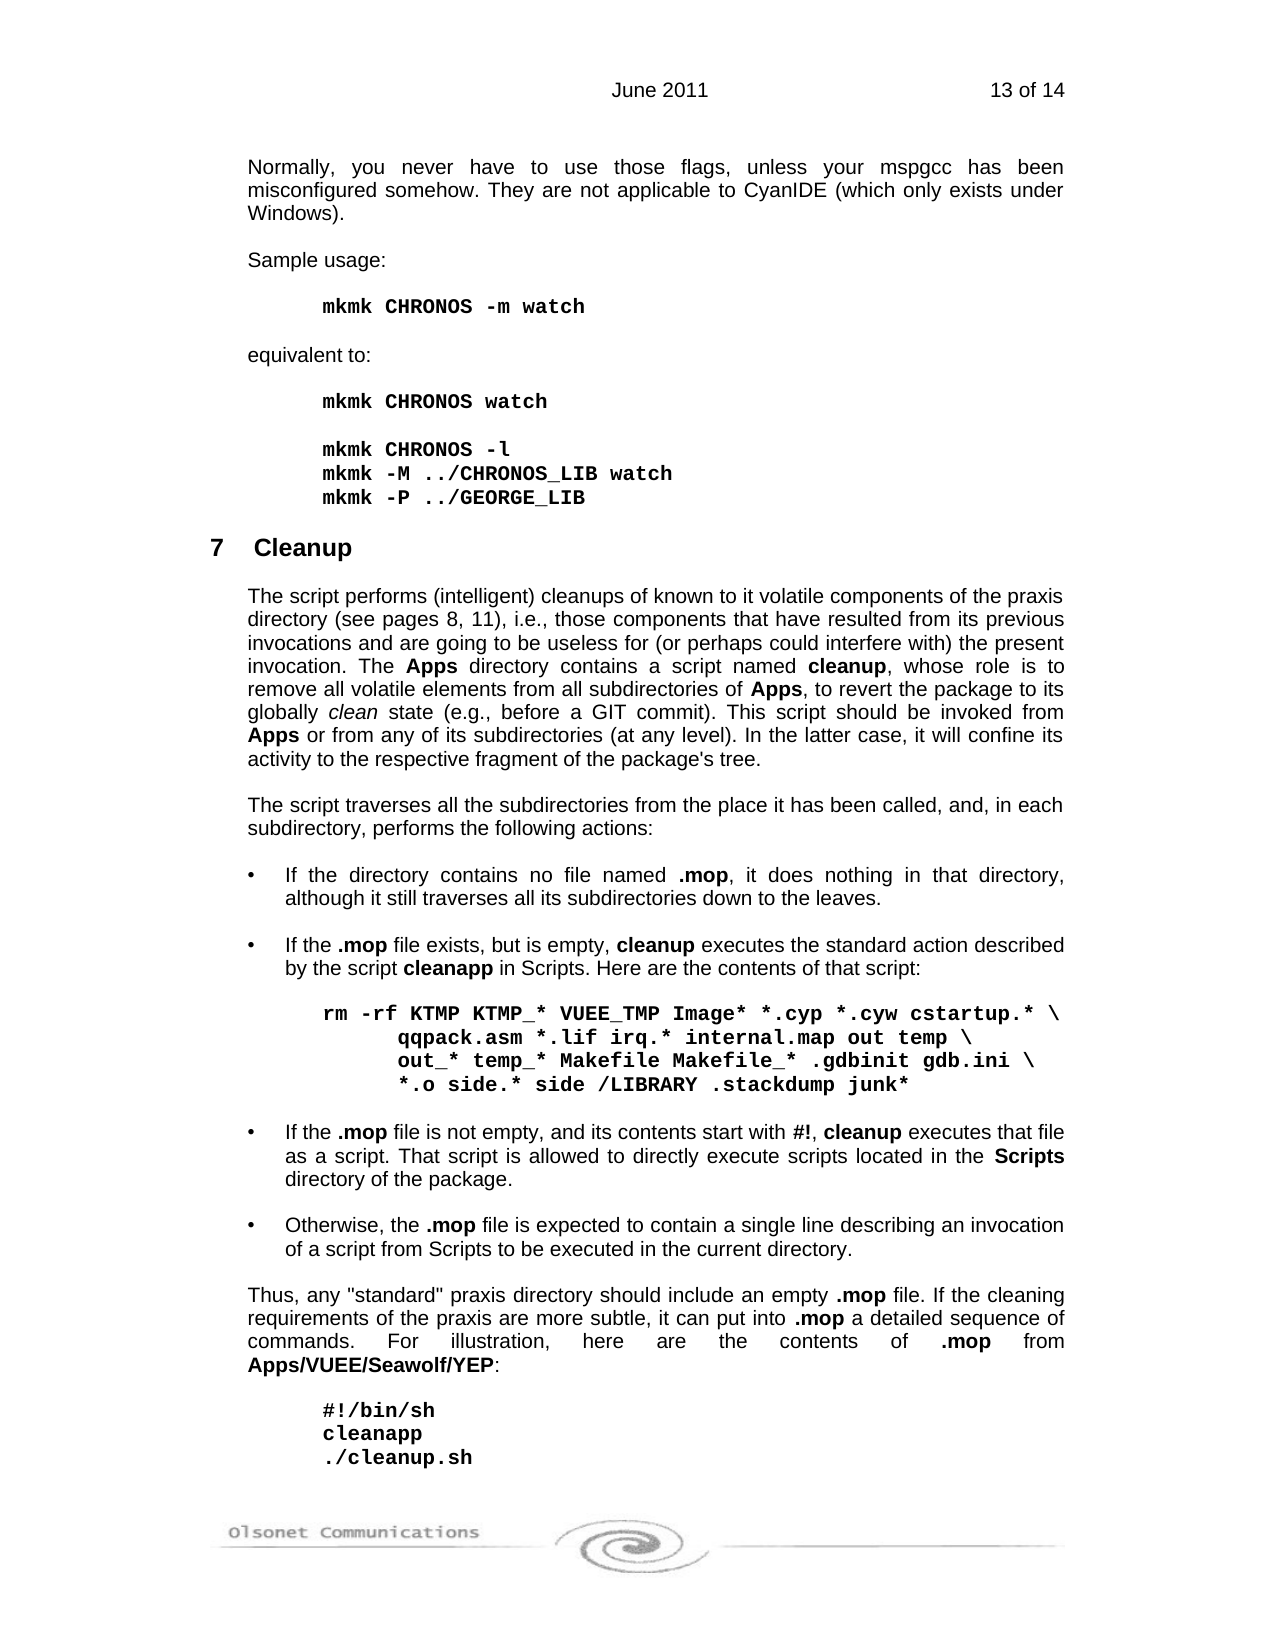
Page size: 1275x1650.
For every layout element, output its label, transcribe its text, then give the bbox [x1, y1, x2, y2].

picture [210, 1504, 1065, 1596]
list If the .mop file is not empty, and its contents start with #!, cleanup executes that file as a script. That script is allowed to directly execute scripts located in the Scripts directory of the package. [247, 1121, 1065, 1191]
list If the directory contains no file named .mop, it does nothing in that directory, although it still traverses all its subdirectories down to the leaves. [247, 863, 1065, 910]
text mkmk -P ../GEORGE_LIB [247, 487, 1065, 510]
text ./cleanup.sh [247, 1447, 1065, 1471]
text Sample usage: [247, 248, 1065, 272]
text mkmk CHRONOS -l [247, 438, 1065, 463]
list Otherwise, the .mop file is expected to contain a single line describing an invocation of a script from Scripts to be executed in the current directory. [247, 1214, 1065, 1260]
text mkmk -M ../CHRONOS_LIB watch [247, 463, 1065, 487]
text equivalent to: [247, 343, 1065, 366]
text qqpack.asm *.lif irq.* internal.map out temp \ [247, 1027, 1065, 1050]
subtitle Cleanup [210, 533, 1065, 561]
text The script traverses all the subdirectories from the place it has been called, and, in each subdirectory, performs the following actions: [247, 794, 1065, 840]
text mkmk CHRONOS -m watch [247, 295, 1065, 320]
text *.o side.* side /LIBRARY .stackdump junk* [247, 1074, 1065, 1098]
text Thus, any "standard" praxis directory should include an empty .mop file. If the cleaning requirements of the praxis are more subtle, it can put into .mop a detailed sequence of commands. For illustration, here are the contents of .mop from Apps/VUEE/Seawolf/YEP: [247, 1284, 1065, 1377]
text Normally, you never have to use those flags, unless your mspgcc has been misconfigured somehow. They are not applicable to CyanIDE (which only exists under Windows). [247, 155, 1065, 225]
text out_* temp_* Makefile Makefile_* .gdbinit gdb.ini \ [247, 1050, 1065, 1074]
text mkmk CHRONOS watch [247, 389, 1065, 415]
text cleanapp [247, 1423, 1065, 1447]
text The script performs (intelligent) cleanups of known to it volatile components of the praxis directory (see pages 8, 11), i.e., those components that have resulted from its previous invocations and are going to be useless for (or perhaps could interfere with) the present invocation. The Apps directory contains a script named cleanup, whose role is to remove all volatile elements from all subdirectories of Apps, to revert the package to its globally clean state (e.g., before a GIT commit). This script should be invoked from Apps or from any of its subdirectories (at any level). In the latter case, it will confine its activity to the respective fragment of the package's tree. [247, 585, 1065, 771]
text #!/bin/sh [247, 1400, 1065, 1423]
list If the .mop file exists, but is empty, cleanup executes the standard action described by the script cleanapp in Scripts. Here are the contents of that script: [247, 933, 1065, 980]
text rm -rf KTMP KTMP_* VUEE_TMP Image* *.cyp *.cyw cstartup.* \ [247, 1003, 1065, 1027]
